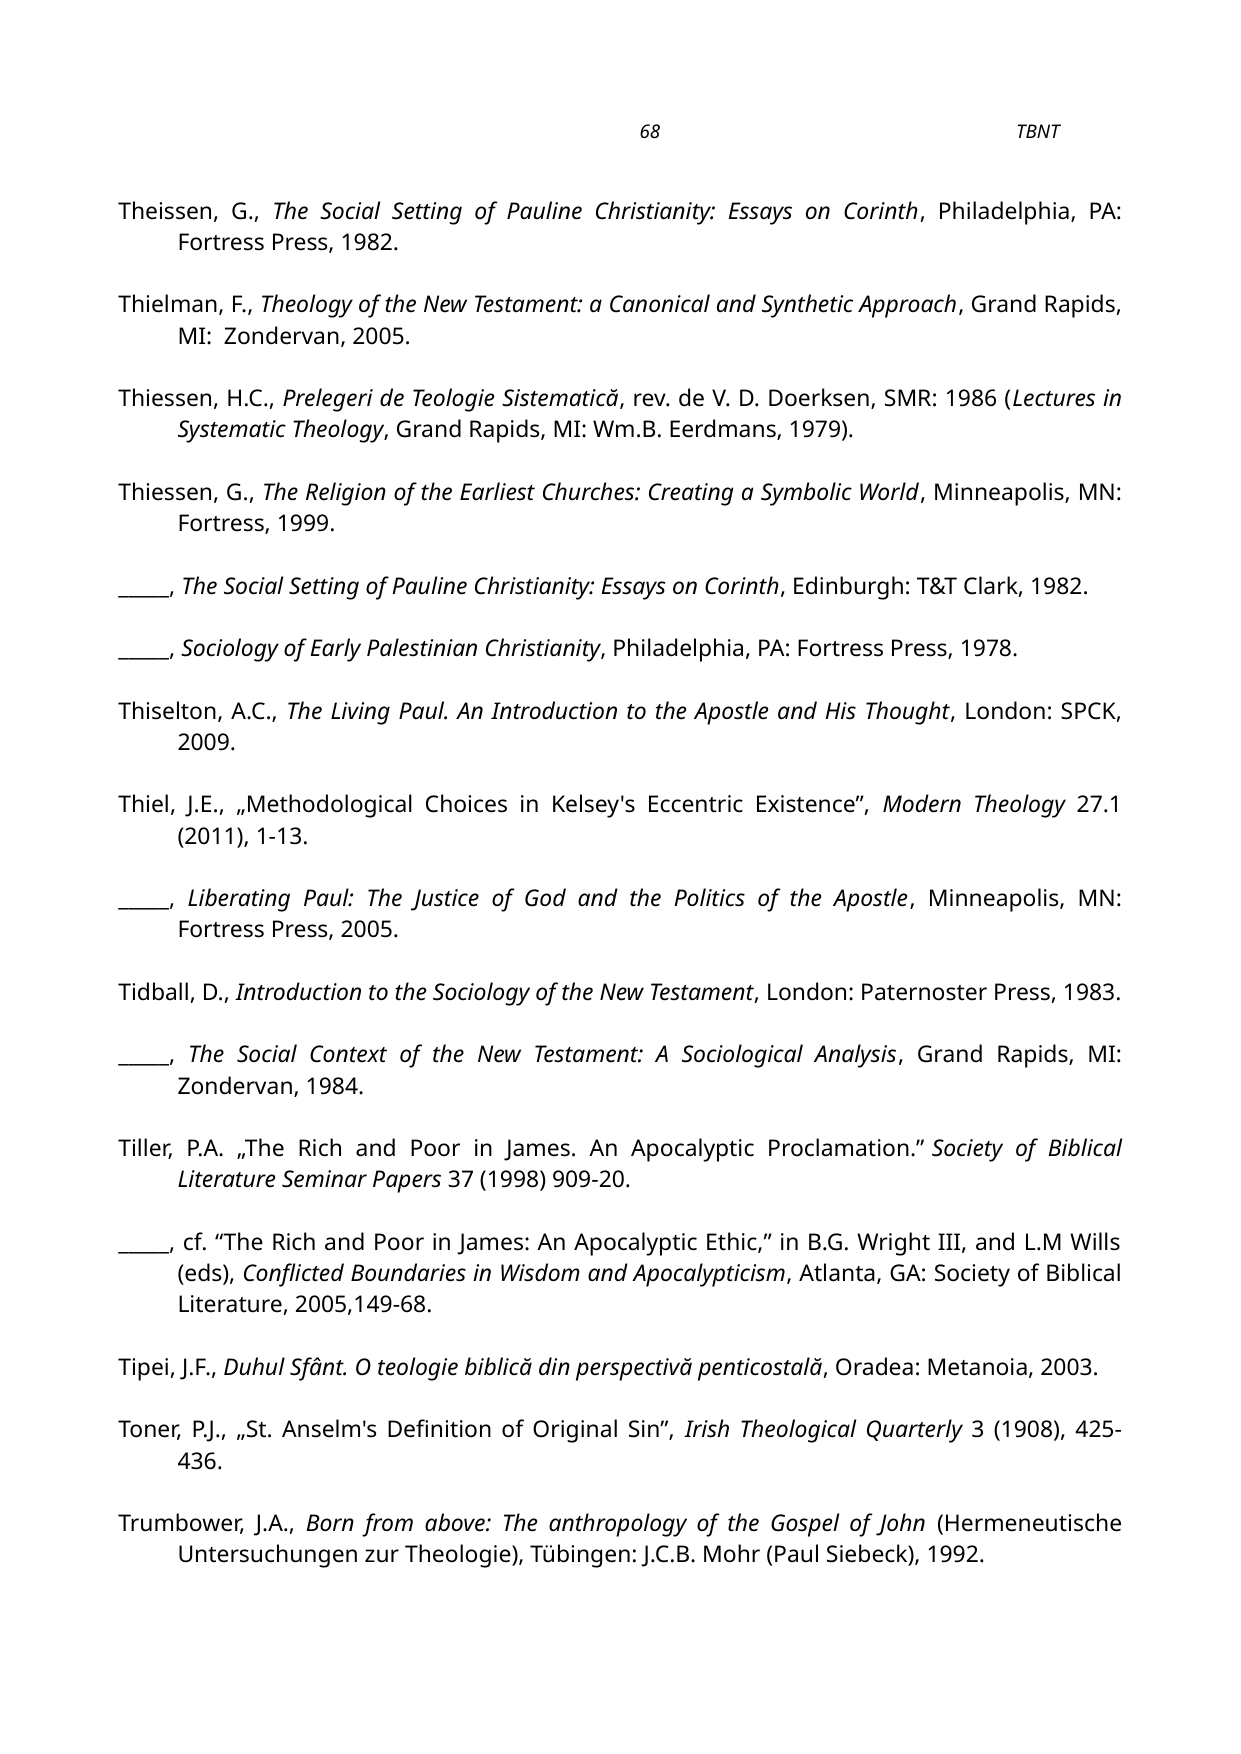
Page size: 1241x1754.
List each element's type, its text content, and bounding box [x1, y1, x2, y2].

text _____, The Social Context of the New Testament: A Sociological Analysis, Grand Rapids, MI: Zondervan, 1984. [118, 1038, 1122, 1101]
text _____, Sociology of Early Palestinian Christianity, Philadelphia, PA: Fortress Press, 1978. [118, 632, 1122, 663]
text Tiller, P.A. „The Rich and Poor in James. An Apocalyptic Proclamation.” Society of Biblical Literature Seminar Papers 37 (1998) 909-20. [118, 1132, 1122, 1195]
text Thiessen, G., The Religion of the Earliest Churches: Creating a Symbolic World, Minneapolis, MN: Fortress, 1999. [118, 476, 1122, 538]
text Tidball, D., Introduction to the Sociology of the New Testament, London: Paternoster Press, 1983. [118, 976, 1122, 1007]
text _____, cf. “The Rich and Poor in James: An Apocalyptic Ethic,” in B.G. Wright III, and L.M Wills (eds), Conflicted Boundaries in Wisdom and Apocalypticism, Atlanta, GA: Society of Biblical Literature, 2005,149-68. [118, 1226, 1122, 1320]
text Theissen, G., The Social Setting of Pauline Christianity: Essays on Corinth, Philadelphia, PA: Fortress Press, 1982. [118, 195, 1122, 257]
text Trumbower, J.A., Born from above: The anthropology of the Gospel of John (Hermeneutische Untersuchungen zur Theologie), Tübingen: J.C.B. Mohr (Paul Siebeck), 1992. [118, 1507, 1122, 1570]
text _____, The Social Setting of Pauline Christianity: Essays on Corinth, Edinburgh: T&T Clark, 1982. [118, 570, 1122, 601]
text Thiessen, H.C., Prelegeri de Teologie Sistematică, rev. de V. D. Doerksen, SMR: 1986 (Lectures in Systematic Theology, Grand Rapids, MI: Wm.B. Eerdmans, 1979). [118, 382, 1122, 445]
text Thielman, F., Theology of the New Testament: a Canonical and Synthetic Approach, Grand Rapids, MI: Zondervan, 2005. [118, 288, 1122, 351]
text Thiel, J.E., „Methodological Choices in Kelsey's Eccentric Existence”, Modern Theology 27.1 (2011), 1-13. [118, 788, 1122, 851]
text _____, Liberating Paul: The Justice of God and the Politics of the Apostle, Minneapolis, MN: Fortress Press, 2005. [118, 882, 1122, 945]
text Thiselton, A.C., The Living Paul. An Introduction to the Apostle and His Thought, London: SPCK, 2009. [118, 695, 1122, 757]
text Toner, P.J., „St. Anselm's Definition of Original Sin”, Irish Theological Quarterly 3 (1908), 425-436. [118, 1413, 1122, 1476]
text Tipei, J.F., Duhul Sfânt. O teologie biblică din perspectivă penticostală, Oradea: Metanoia, 2003. [118, 1351, 1122, 1382]
